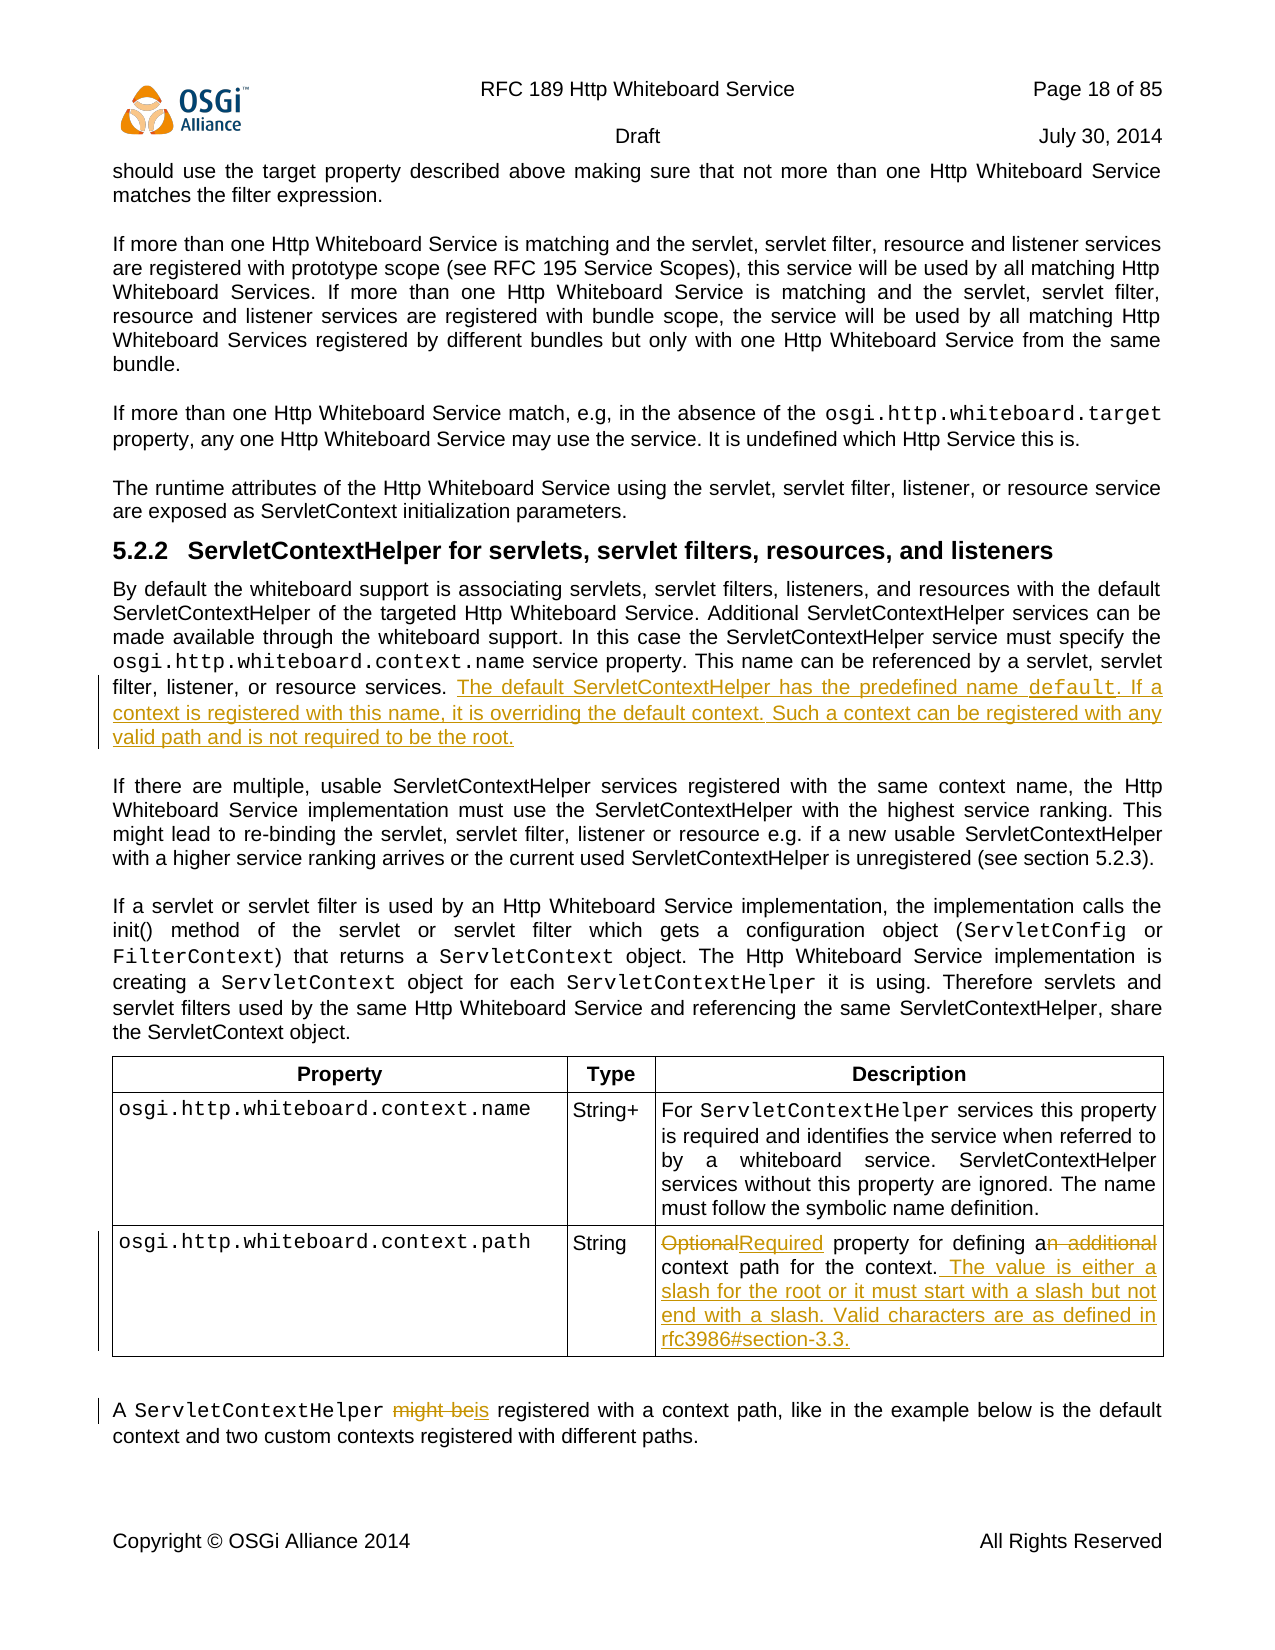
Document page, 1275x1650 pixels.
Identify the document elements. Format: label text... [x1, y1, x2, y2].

table_cell String [568, 1226, 655, 1356]
subtitle ServletContextHelper for servlets, servlet filters, resources, and listeners [112, 536, 1162, 564]
table_cell Required property for defining a context path for the context. The value is either a slash for the root or it must start with a slash but not end with a slash. Valid characters are as defined in rfc3986#section-3.3. [656, 1226, 1163, 1356]
table_header Property [113, 1057, 567, 1092]
text valid path and is not required to be the root. [112, 723, 1162, 748]
text If a servlet or servlet filter is used by an Http Whiteboard Service implementation, the implementation calls the init() method of the servlet or servlet filter which gets a configuration object (ServletConfig or FilterContext) that returns a ServletContext object. The Http Whiteboard Service implementation is creating a ServletContext object for each ServletContextHelper it is using. Therefore servlets and servlet filters used by the same Http Whiteboard Service and referencing the same ServletContextHelper, share the ServletContext object. [112, 894, 1162, 1044]
text should use the target property described above making sure that not more than one Http Whiteboard Service matches the filter expression. [112, 159, 1162, 207]
text If more than one Http Whiteboard Service is matching and the servlet, servlet filter, resource and listener services are registered with prototype scope (see RFC 195 Service Scopes), this service will be used by all matching Http Whiteboard Services. If more than one Http Whiteboard Service is matching and the servlet, servlet filter, resource and listener services are registered with bundle scope, the service will be used by all matching Http Whiteboard Services registered by different bundles but only with one Http Whiteboard Service from the same bundle. [112, 232, 1162, 376]
text By default the whiteboard support is associating servlets, servlet filters, listeners, and resources with the default ServletContextHelper of the targeted Http Whiteboard Service. Additional ServletContextHelper services can be made available through the whiteboard support. In this case the ServletContextHelper service must specify the osgi.http.whiteboard.context.name service property. This name can be referenced by a servlet, servlet filter, listener, or resource services. The default ServletContextHelper has the predefined name default. If a context is registered with this name, it is overriding the default context. Such a context can be registered with any [112, 577, 1162, 722]
text The runtime attributes of the Http Whiteboard Service using the servlet, servlet filter, listener, or resource service are exposed as ServletContext initialization parameters. [112, 475, 1162, 523]
picture [113, 78, 257, 142]
table_header Type [568, 1057, 655, 1092]
text A ServletContextHelper is registered with a context path, like in the example below is the default context and two custom contexts registered with different paths. [112, 1398, 1162, 1447]
table_header Description [656, 1057, 1163, 1092]
text If more than one Http Whiteboard Service match, e.g, in the absence of the osgi.http.whiteboard.target property, any one Http Whiteboard Service may use the service. It is undefined which Http Service this is. [112, 401, 1162, 450]
text If there are multiple, usable ServletContextHelper services registered with the same context name, the Http Whiteboard Service implementation must use the ServletContextHelper with the highest service ranking. This might lead to re-binding the servlet, servlet filter, listener or resource e.g. if a new usable ServletContextHelper with a higher service ranking arrives or the current used ServletContextHelper is unregistered (see section ). [112, 773, 1162, 869]
table_cell String+ [568, 1093, 655, 1225]
table_cell osgi.http.whiteboard.context.name [113, 1093, 567, 1225]
table_cell osgi.http.whiteboard.context.path [113, 1226, 567, 1356]
table_cell For ServletContextHelper services this property is required and identifies the service when referred to by a whiteboard service. ServletContextHelper services without this property are ignored. The name must follow the symbolic name definition. [656, 1093, 1163, 1225]
